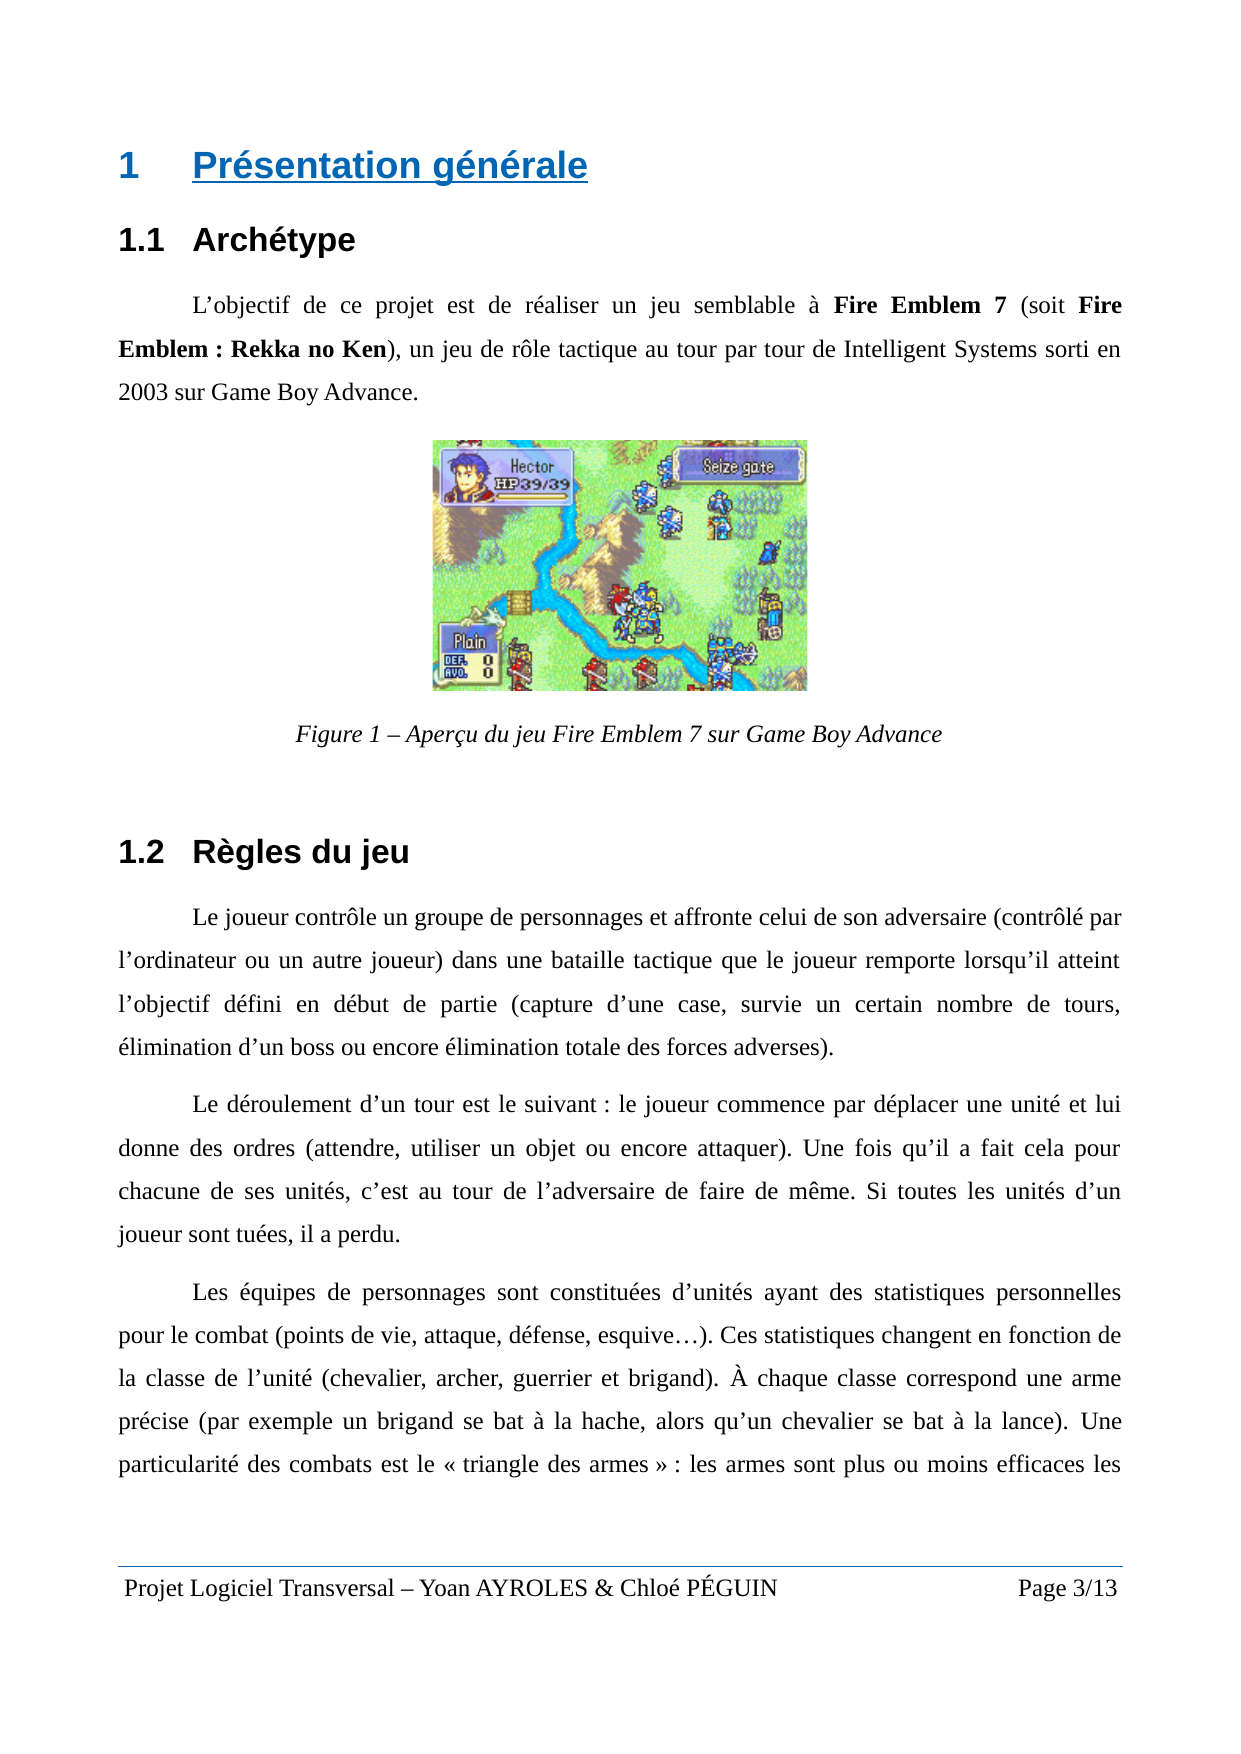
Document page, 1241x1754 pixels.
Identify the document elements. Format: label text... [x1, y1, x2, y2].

subtitle Archétype [118, 220, 1122, 259]
subtitle Règles du jeu [118, 832, 1122, 871]
text Les équipes de personnages sont constituées d’unités ayant des statistiques personnelles pour le combat (points de vie, attaque, défense, esquive…). Ces statistiques changent en fonction de la classe de l’unité (chevalier, archer, guerrier et brigand). À chaque classe correspond une arme précise (par exemple un brigand se bat à la hache, alors qu’un chevalier se bat à la lance). Une particularité des combats est le « triangle des armes » : les armes sont plus ou moins efficaces les [118, 1277, 1122, 1478]
text L’objectif de ce projet est de réaliser un jeu semblable à Fire Emblem 7 (soit Fire Emblem : Rekka no Ken), un jeu de rôle tactique au tour par tour de Intelligent Systems sorti en 2003 sur Game Boy Advance. [118, 291, 1122, 406]
text Le déroulement d’un tour est le suivant : le joueur commence par déplacer une unité et lui donne des ordres (attendre, utiliser un objet ou encore attaquer). Une fois qu’il a fait cela pour chacune de ses unités, c’est au tour de l’adversaire de faire de même. Si toutes les unités d’un joueur sont tuées, il a perdu. [118, 1089, 1122, 1248]
picture [432, 440, 808, 691]
text Le joueur contrôle un groupe de personnages et affronte celui de son adversaire (contrôlé par l’ordinateur ou un autre joueur) dans une bataille tactique que le joueur remporte lorsqu’il atteint l’objectif défini en début de partie (capture d’une case, survie un certain nombre de tours, élimination d’un boss ou encore élimination totale des forces adverses). [118, 902, 1122, 1061]
table_header Figure 1 – Aperçu du jeu Fire Emblem 7 sur Game Boy Advance [118, 435, 1122, 753]
subtitle Présentation générale [118, 143, 1122, 187]
